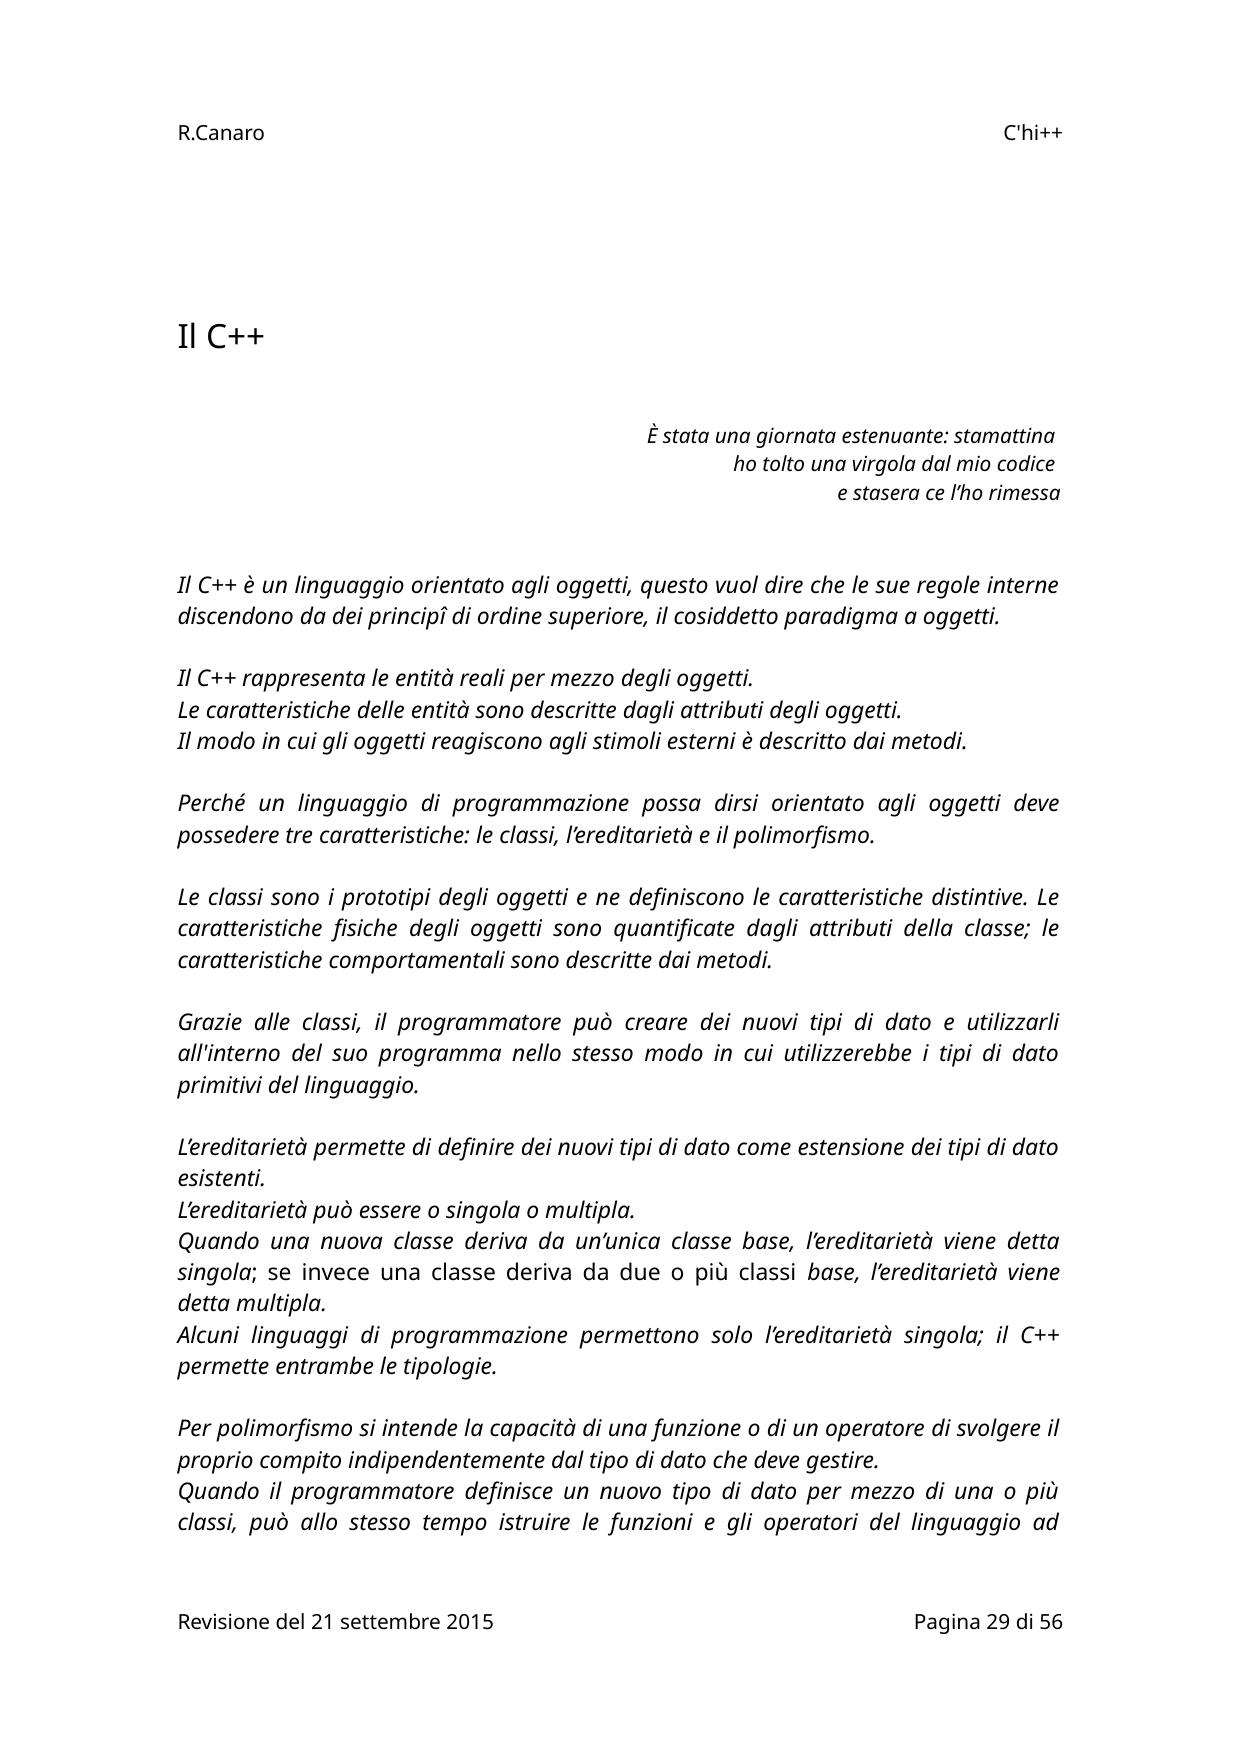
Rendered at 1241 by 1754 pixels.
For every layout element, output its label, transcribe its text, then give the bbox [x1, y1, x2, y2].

text L’ereditarietà permette di definire dei nuovi tipi di dato come estensione dei tipi di dato esistenti. [177, 1131, 1063, 1194]
subtitle Il C++ [177, 313, 1063, 358]
text Alcuni linguaggi di programmazione permettono solo l’ereditarietà singola; il C++ permette entrambe le tipologie. [177, 1319, 1063, 1381]
text Quando il programmatore definisce un nuovo tipo di dato per mezzo di una o più classi, può allo stesso tempo istruire le funzioni e gli operatori del linguaggio ad [177, 1475, 1063, 1537]
text È stata una giornata estenuante: stamattina [177, 421, 1063, 449]
text Il C++ è un linguaggio orientato agli oggetti, questo vuol dire che le sue regole interne discendono da dei principî di ordine superiore, il cosiddetto paradigma a oggetti. [177, 569, 1063, 631]
text Perché un linguaggio di programmazione possa dirsi orientato agli oggetti deve possedere tre caratteristiche: le classi, l’ereditarietà e il polimorfismo. [177, 787, 1063, 850]
text e stasera ce l’ho rimessa [177, 478, 1063, 506]
text L’ereditarietà può essere o singola o multipla. [177, 1194, 1063, 1225]
text Il modo in cui gli oggetti reagiscono agli stimoli esterni è descritto dai metodi. [177, 725, 1063, 756]
text Grazie alle classi, il programmatore può creare dei nuovi tipi di dato e utilizzarli all'interno del suo programma nello stesso modo in cui utilizzerebbe i tipi di dato primitivi del linguaggio. [177, 1006, 1063, 1100]
text Il C++ rappresenta le entità reali per mezzo degli oggetti. [177, 662, 1063, 694]
text Quando una nuova classe deriva da un’unica classe base, l’ereditarietà viene detta singola; se invece una classe deriva da due o più classi base, l’ereditarietà viene detta multipla. [177, 1225, 1063, 1319]
text ho tolto una virgola dal mio codice [177, 449, 1063, 478]
text Le caratteristiche delle entità sono descritte dagli attributi degli oggetti. [177, 694, 1063, 725]
text Le classi sono i prototipi degli oggetti e ne definiscono le caratteristiche distintive. Le caratteristiche fisiche degli oggetti sono quantificate dagli attributi della classe; le caratteristiche comportamentali sono descritte dai metodi. [177, 881, 1063, 975]
text Per polimorfismo si intende la capacità di una funzione o di un operatore di svolgere il proprio compito indipendentemente dal tipo di dato che deve gestire. [177, 1412, 1063, 1475]
